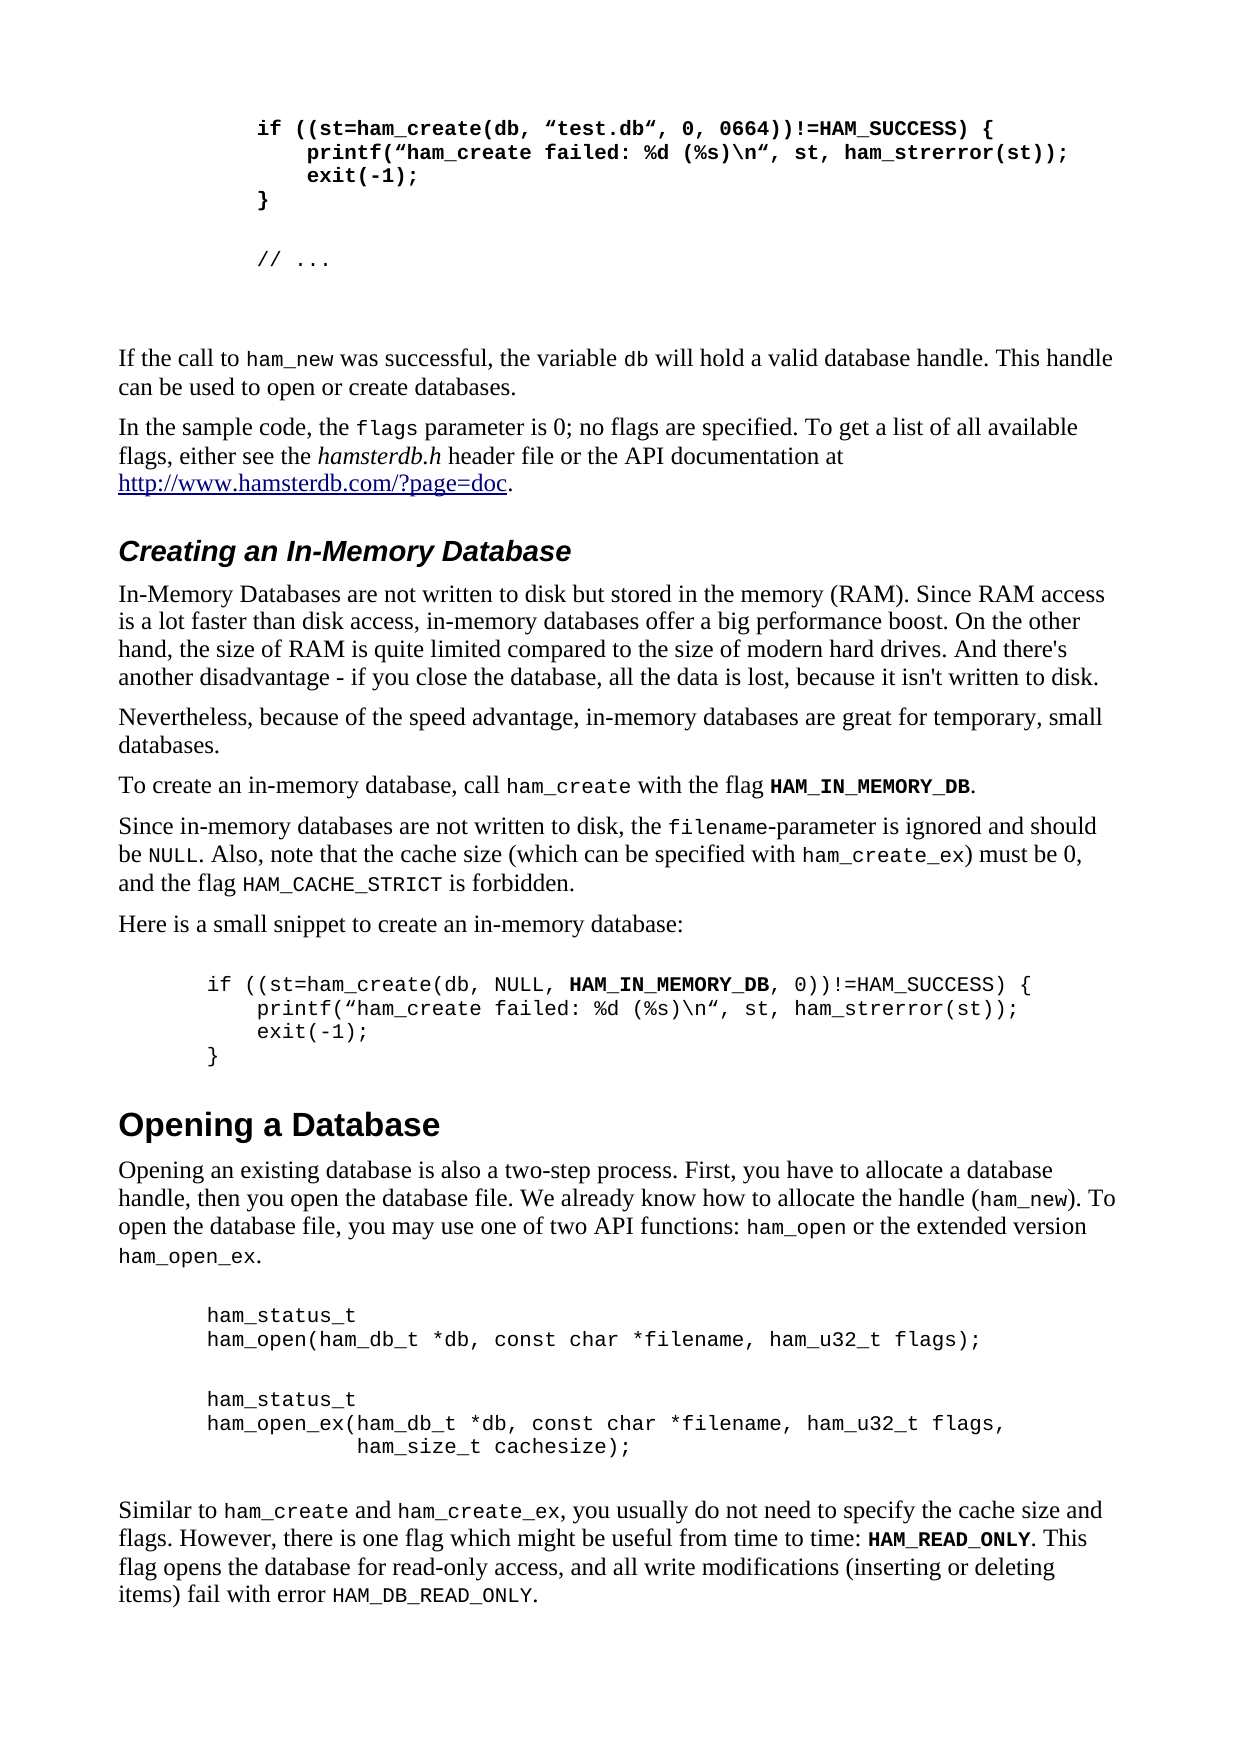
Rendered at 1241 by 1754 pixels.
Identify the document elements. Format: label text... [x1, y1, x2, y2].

subtitle Creating an In-Memory Database [118, 535, 1122, 567]
text In-Memory Databases are not written to disk but stored in the memory (RAM). Since RAM access is a lot faster than disk access, in-memory databases offer a big performance boost. On the other hand, the size of RAM is quite limited compared to the size of modern hard drives. And there's another disadvantage - if you close the database, all the data is lost, because it isn't written to disk. [118, 580, 1122, 691]
text In the sample code, the flags parameter is 0; no flags are specified. To get a list of all available flags, either see the hamsterdb.h header file or the API documentation at http://www.hamsterdb.com/?page=doc. [118, 413, 1122, 497]
text Since in-memory databases are not written to disk, the filename-parameter is ignored and should be NULL. Also, note that the cache size (which can be specified with ham_create_ex) must be 0, and the flag HAM_CACHE_STRICT is forbidden. [118, 812, 1122, 898]
text if ((st=ham_create(db, NULL, HAM_IN_MEMORY_DB, 0))!=HAM_SUCCESS) { printf(“ham_create failed: %d (%s)\n“, st, ham_strerror(st)); exit(-1); } [207, 974, 1122, 1069]
text if ((st=ham_create(db, “test.db“, 0, 0664))!=HAM_SUCCESS) { printf(“ham_create failed: %d (%s)\n“, st, ham_strerror(st)); exit(-1); } [207, 118, 1122, 213]
text Nevertheless, because of the speed advantage, in-memory databases are great for temporary, small databases. [118, 703, 1122, 758]
text // ... [207, 249, 1122, 272]
text Similar to ham_create and ham_create_ex, you usually do not need to specify the cache size and flags. However, there is one flag which might be useful from time to time: HAM_READ_ONLY. This flag opens the database for read-only access, and all write modifications (inserting or deleting items) fail with error HAM_DB_READ_ONLY. [118, 1496, 1122, 1609]
text ham_status_t ham_open(ham_db_t *db, const char *filename, ham_u32_t flags); [207, 1306, 1122, 1353]
text ham_status_t ham_open_ex(ham_db_t *db, const char *filename, ham_u32_t flags, ham_size_t cachesize); [207, 1389, 1122, 1483]
text If the call to ham_new was successful, the variable db will hold a valid database handle. This handle can be used to open or create databases. [118, 344, 1122, 401]
text To create an in-memory database, call ham_create with the flag HAM_IN_MEMORY_DB. [118, 771, 1122, 799]
subtitle Opening a Database [118, 1106, 1122, 1143]
text Opening an existing database is also a two-step process. First, you have to allocate a database handle, then you open the database file. We already know how to allocate the handle (ham_new). To open the database file, you may use one of two API functions: ham_open or the extended version ham_open_ex. [118, 1156, 1122, 1269]
text Here is a small snippet to create an in-memory database: [118, 910, 1122, 938]
